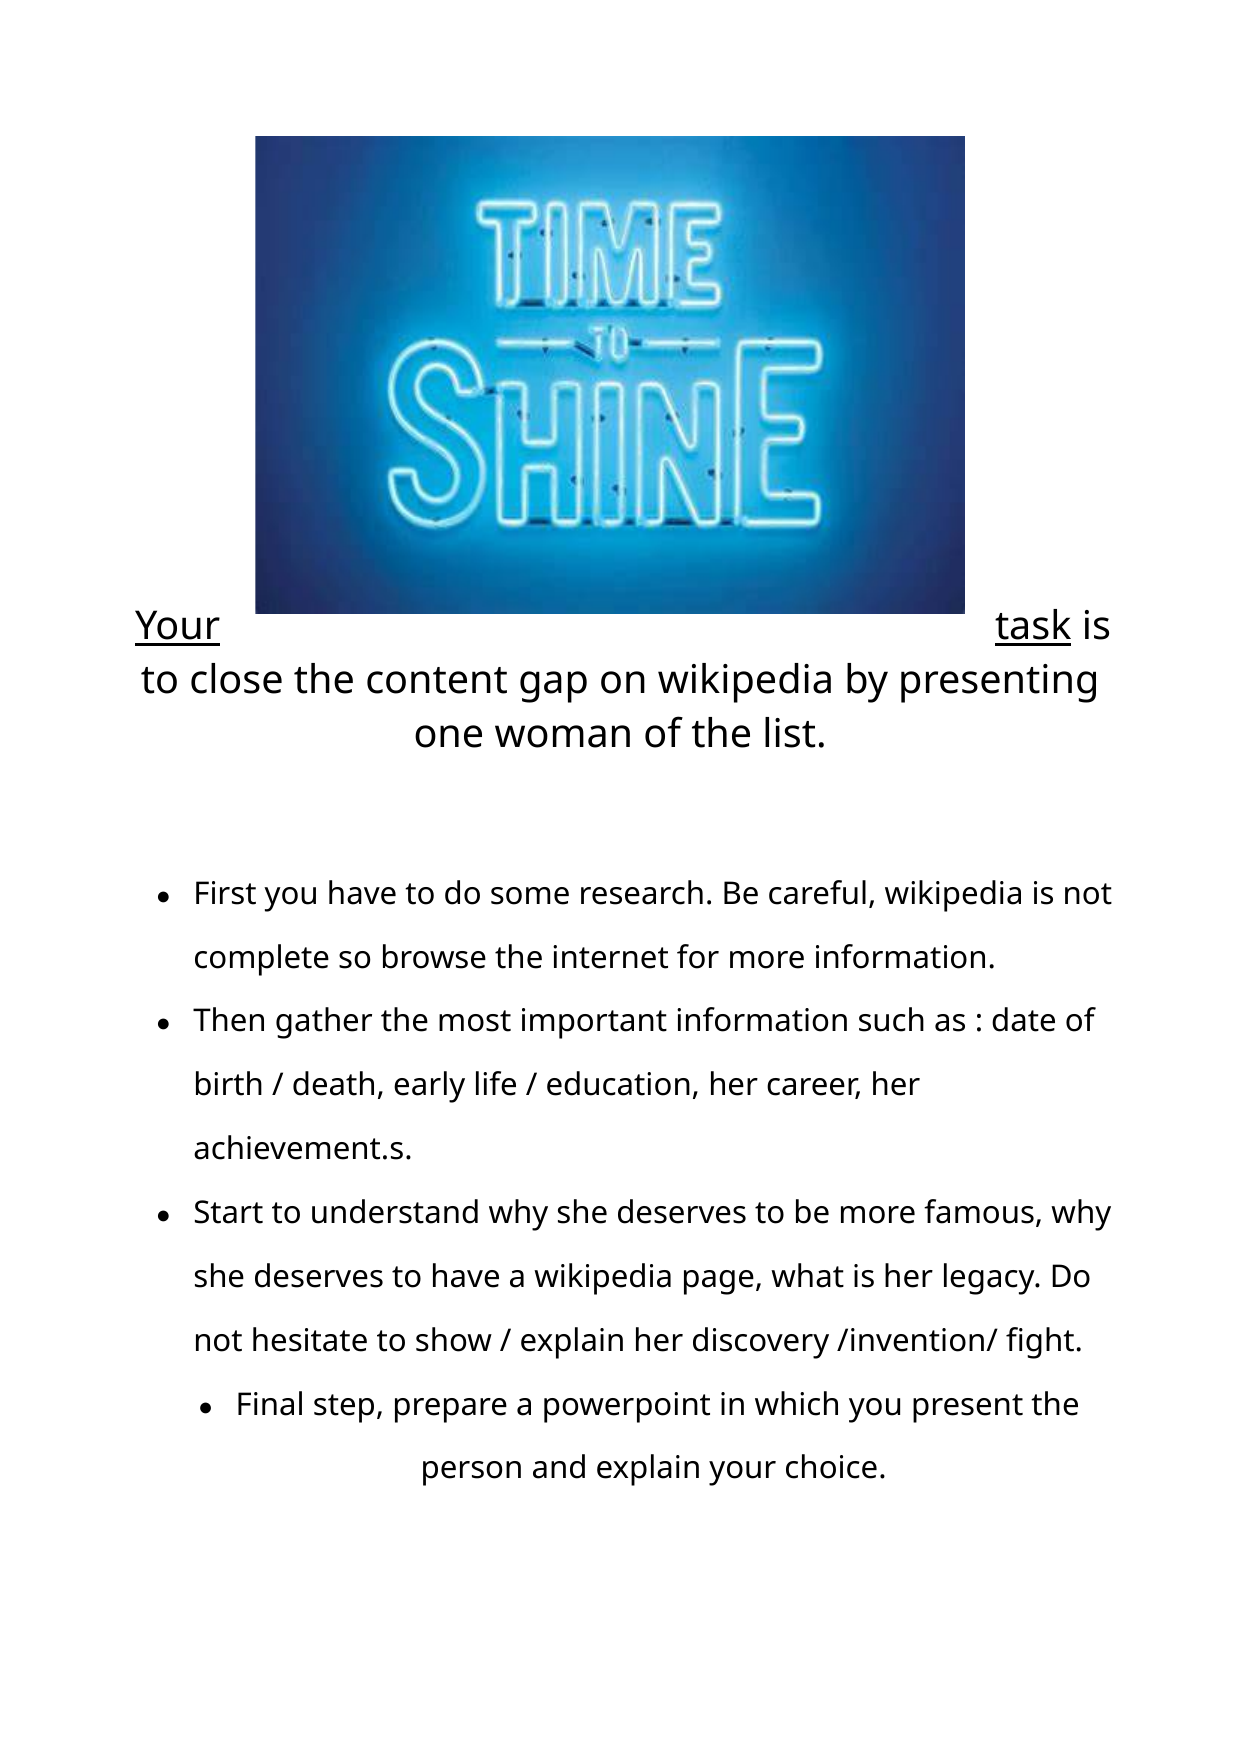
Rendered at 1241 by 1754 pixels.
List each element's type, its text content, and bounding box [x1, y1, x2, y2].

picture [837, 432, 841, 445]
list Start to understand why she deserves to be more famous, why she deserves to have a wikipedia page, what is her legacy. Do not hesitate to show / explain her discovery /invention/ fight. [156, 1190, 1122, 1360]
list Then gather the most important information such as : date of birth / death, early life / education, her career, her achievement.s. [156, 998, 1122, 1169]
picture [255, 136, 965, 614]
picture [423, 531, 433, 540]
subtitle Your task is to close the content gap on wikipedia by presenting one woman of the list. [118, 597, 1122, 759]
list First you have to do some research. Be careful, wikipedia is not complete so browse the internet for more information. [156, 871, 1122, 977]
list Final step, prepare a powerpoint in which you present the person and explain your choice. [156, 1382, 1122, 1488]
